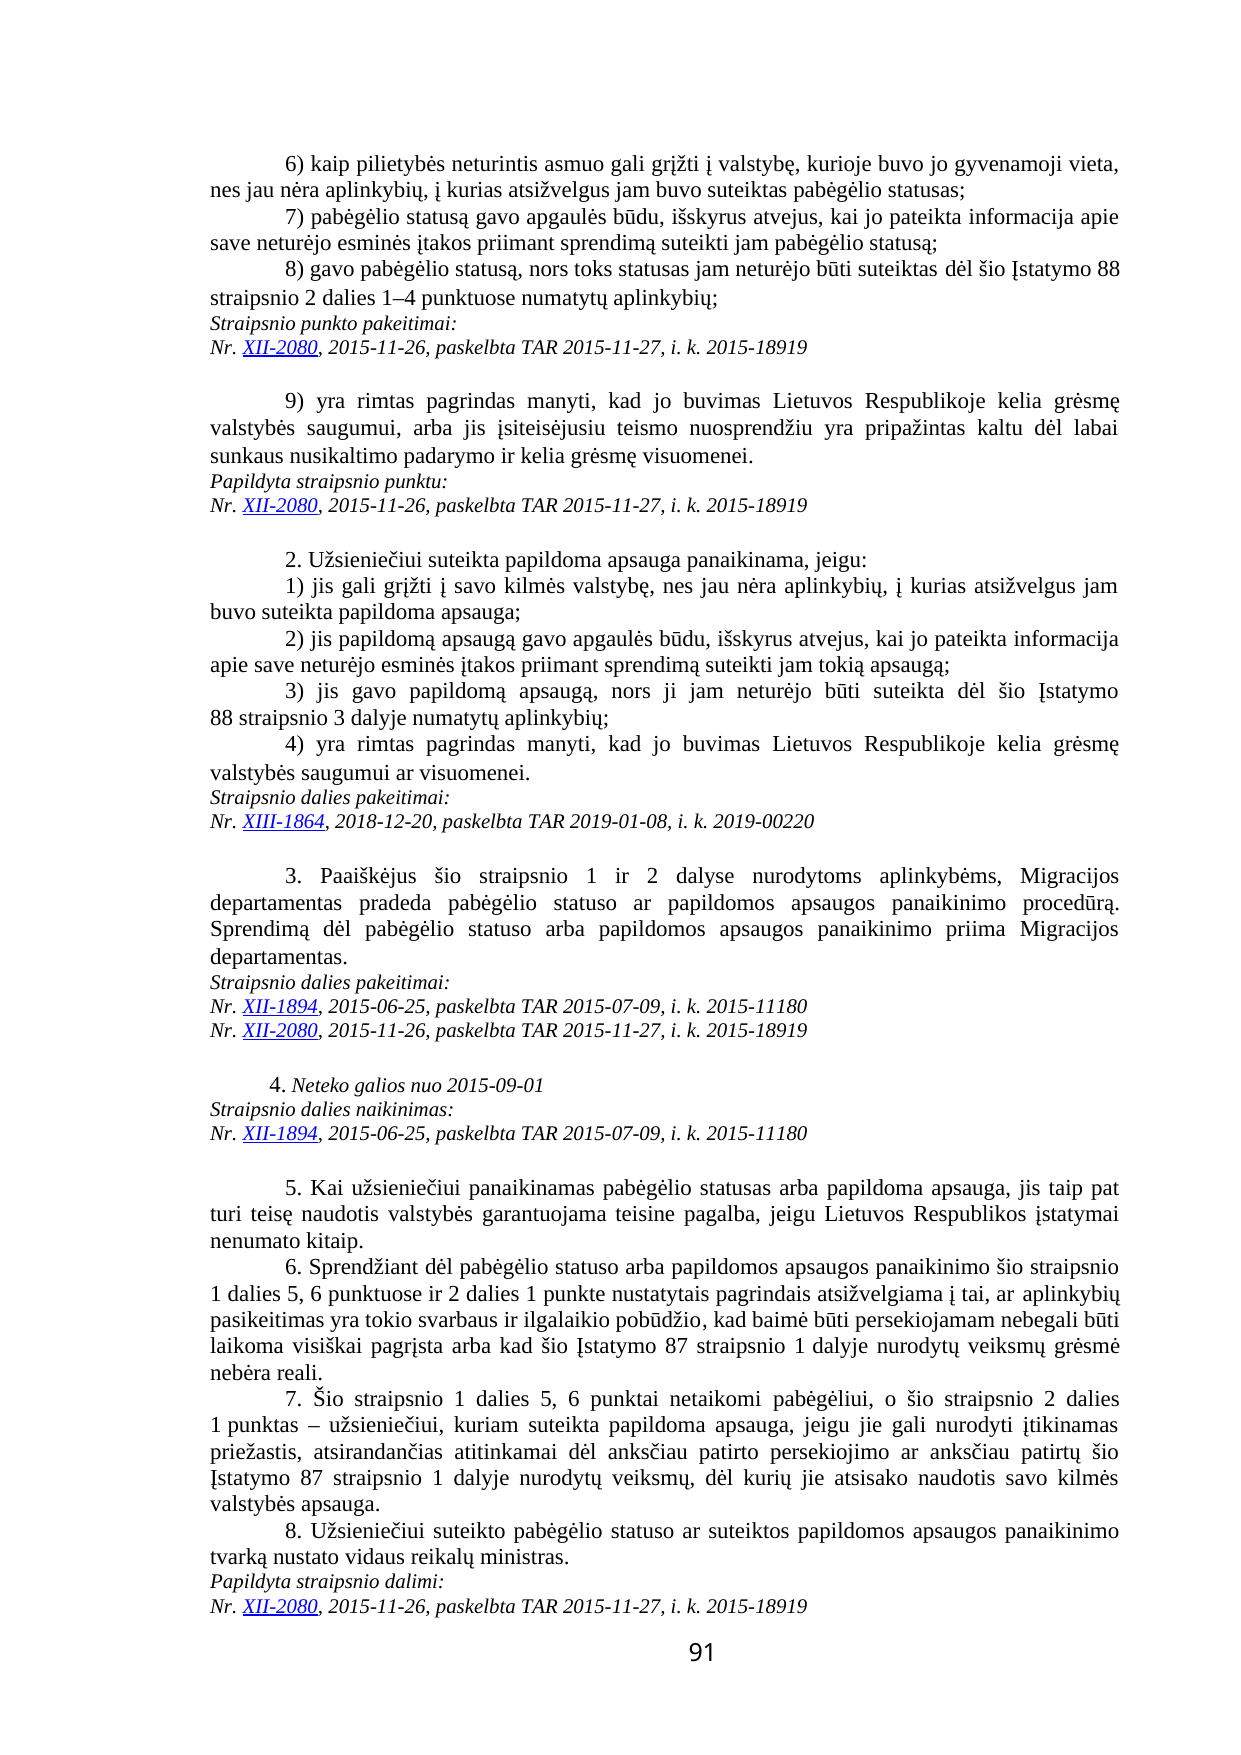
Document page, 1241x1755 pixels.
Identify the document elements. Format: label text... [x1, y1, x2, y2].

text 3) jis gavo papildomą apsaugą, nors ji jam neturėjo būti suteikta dėl šio Įstatymo 88 straipsnio 3 dalyje numatytų aplinkybių; [210, 677, 1120, 730]
text Straipsnio dalies naikinimas: [210, 1097, 1120, 1121]
text 9) yra rimtas pagrindas manyti, kad jo buvimas Lietuvos Respublikoje kelia grėsmę valstybės saugumui, arba jis įsiteisėjusiu teismo nuosprendžiu yra pripažintas kaltu dėl labai sunkaus nusikaltimo padarymo ir kelia grėsmę visuomenei. [210, 387, 1120, 469]
text Straipsnio dalies pakeitimai: [210, 970, 1120, 994]
text 6) kaip pilietybės neturintis asmuo gali grįžti į valstybę, kurioje buvo jo gyvenamoji vieta, nes jau nėra aplinkybių, į kurias atsižvelgus jam buvo suteiktas pabėgėlio statusas; [210, 150, 1120, 203]
text 2) jis papildomą apsaugą gavo apgaulės būdu, išskyrus atvejus, kai jo pateikta informacija apie save neturėjo esminės įtakos priimant sprendimą suteikti jam tokią apsaugą; [210, 625, 1120, 677]
text 8. Užsieniečiui suteikto pabėgėlio statuso ar suteiktos papildomos apsaugos panaikinimo tvarką nustato vidaus reikalų ministras. [210, 1517, 1120, 1569]
text Straipsnio dalies pakeitimai: [210, 785, 1120, 809]
text Nr. XII-1894, 2015-06-25, paskelbta TAR 2015-07-09, i. k. 2015-11180 [210, 994, 1120, 1018]
text Nr. XII-2080, 2015-11-26, paskelbta TAR 2015-11-27, i. k. 2015-18919 [210, 493, 1120, 517]
text Papildyta straipsnio punktu: [210, 469, 1120, 493]
text Straipsnio punkto pakeitimai: [210, 311, 1120, 334]
text 7. Šio straipsnio 1 dalies 5, 6 punktai netaikomi pabėgėliui, o šio straipsnio 2 dalies 1 punktas – užsieniečiui, kuriam suteikta papildoma apsauga, jeigu jie gali nurodyti įtikinamas priežastis, atsirandančias atitinkamai dėl anksčiau patirto persekiojimo ar anksčiau patirtų šio Įstatymo 87 straipsnio 1 dalyje nurodytų veiksmų, dėl kurių jie atsisako naudotis savo kilmės valstybės apsauga. [210, 1385, 1120, 1517]
text Nr. XII-2080, 2015-11-26, paskelbta TAR 2015-11-27, i. k. 2015-18919 [210, 334, 1120, 359]
text 6. Sprendžiant dėl pabėgėlio statuso arba papildomos apsaugos panaikinimo šio straipsnio 1 dalies 5, 6 punktuose ir 2 dalies 1 punkte nustatytais pagrindais atsižvelgiama į tai, ar aplinkybių pasikeitimas yra tokio svarbaus ir ilgalaikio pobūdžio, kad baimė būti persekiojamam nebegali būti laikoma visiškai pagrįsta arba kad šio Įstatymo 87 straipsnio 1 dalyje nurodytų veiksmų grėsmė nebėra reali. [210, 1253, 1120, 1385]
text 2. Užsieniečiui suteikta papildoma apsauga panaikinama, jeigu: [210, 546, 1120, 572]
text Papildyta straipsnio dalimi: [210, 1569, 1120, 1593]
text Nr. XII-2080, 2015-11-26, paskelbta TAR 2015-11-27, i. k. 2015-18919 [210, 1018, 1120, 1042]
text 4. Neteko galios nuo 2015-09-01 [210, 1071, 1120, 1097]
text Nr. XII-2080, 2015-11-26, paskelbta TAR 2015-11-27, i. k. 2015-18919 [210, 1593, 1120, 1618]
text 3. Paaiškėjus šio straipsnio 1 ir 2 dalyse nurodytoms aplinkybėms, Migracijos departamentas pradeda pabėgėlio statuso ar papildomos apsaugos panaikinimo procedūrą. Sprendimą dėl pabėgėlio statuso arba papildomos apsaugos panaikinimo priima Migracijos departamentas. [210, 862, 1120, 970]
text Nr. XII-1894, 2015-06-25, paskelbta TAR 2015-07-09, i. k. 2015-11180 [210, 1121, 1120, 1145]
text 7) pabėgėlio statusą gavo apgaulės būdu, išskyrus atvejus, kai jo pateikta informacija apie save neturėjo esminės įtakos priimant sprendimą suteikti jam pabėgėlio statusą; [210, 203, 1120, 255]
text 5. Kai užsieniečiui panaikinamas pabėgėlio statusas arba papildoma apsauga, jis taip pat turi teisę naudotis valstybės garantuojama teisine pagalba, jeigu Lietuvos Respublikos įstatymai nenumato kitaip. [210, 1174, 1120, 1253]
text Nr. XIII-1864, 2018-12-20, paskelbta TAR 2019-01-08, i. k. 2019-00220 [210, 809, 1120, 833]
text 8) gavo pabėgėlio statusą, nors toks statusas jam neturėjo būti suteiktas dėl šio Įstatymo 88 straipsnio 2 dalies 1–4 punktuose numatytų aplinkybių; [210, 255, 1120, 311]
text 1) jis gali grįžti į savo kilmės valstybę, nes jau nėra aplinkybių, į kurias atsižvelgus jam buvo suteikta papildoma apsauga; [210, 572, 1120, 625]
text 4) yra rimtas pagrindas manyti, kad jo buvimas Lietuvos Respublikoje kelia grėsmę valstybės saugumui ar visuomenei. [210, 730, 1120, 785]
